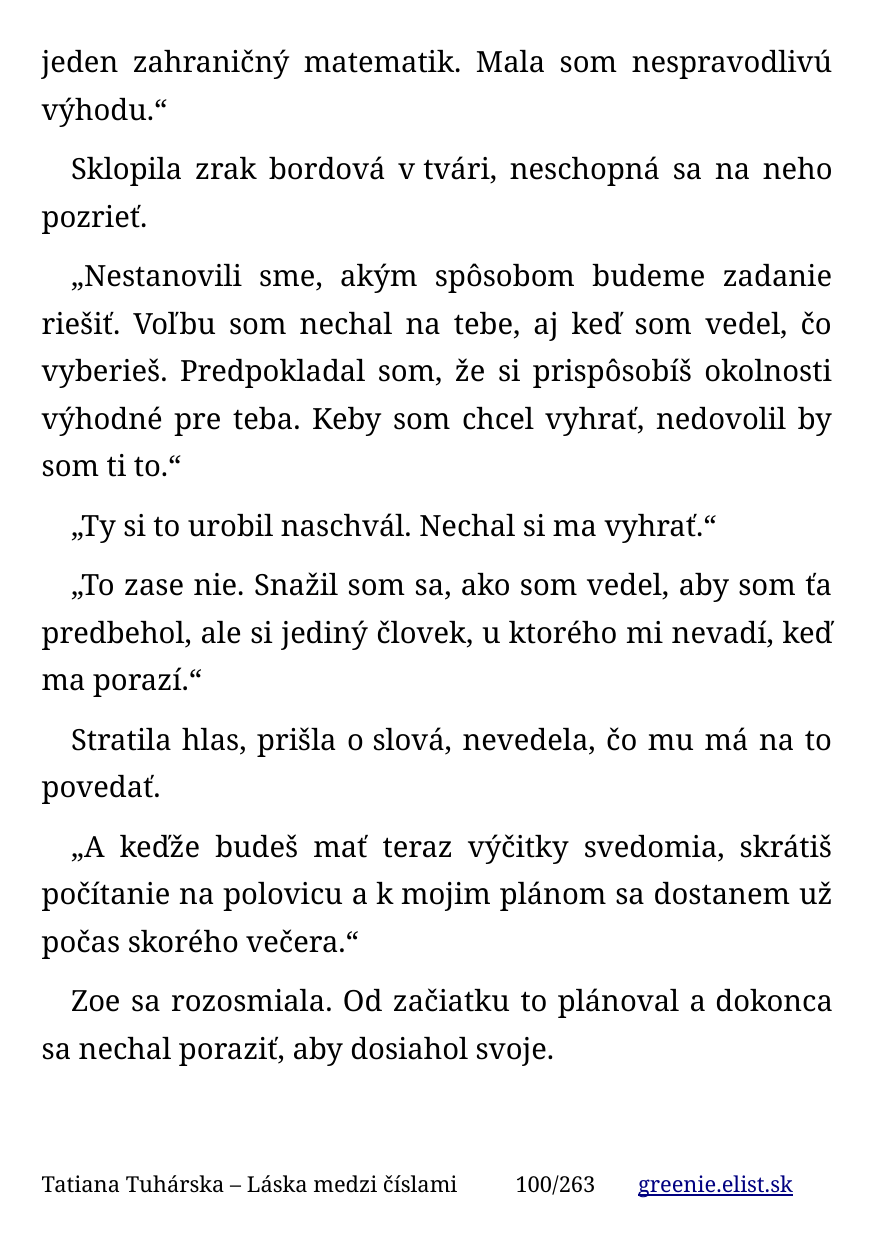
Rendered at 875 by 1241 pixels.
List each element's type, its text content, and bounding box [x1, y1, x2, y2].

text Sklopila zrak bordová v tvári, neschopná sa na neho pozrieť. [41, 148, 833, 236]
text „To zase nie. Snažil som sa, ako som vedel, aby som ťa predbehol, ale si jediný človek, u ktorého mi nevadí, keď ma porazí.“ [41, 564, 833, 699]
text „Ty si to urobil naschvál. Nechal si ma vyhrať.“ [41, 505, 833, 545]
text Zoe sa rozosmiala. Od začiatku to plánoval a dokonca sa nechal poraziť, aby dosiahol svoje. [41, 981, 833, 1068]
text „A keďže budeš mať teraz výčitky svedomia, skrátiš počítanie na polovicu a k mojim plánom sa dostanem už počas skorého večera.“ [41, 826, 833, 961]
text Stratila hlas, prišla o slová, nevedela, čo mu má na to povedať. [41, 719, 833, 806]
text jeden zahraničný matematik. Mala som nespravodlivú výhodu.“ [41, 41, 833, 129]
text „Nestanovili sme, akým spôsobom budeme zadanie riešiť. Voľbu som nechal na tebe, aj keď som vedel, čo vyberieš. Predpokladal som, že si prispôsobíš okolnosti výhodné pre teba. Keby som chcel vyhrať, nedovolil by som ti to.“ [41, 255, 833, 485]
